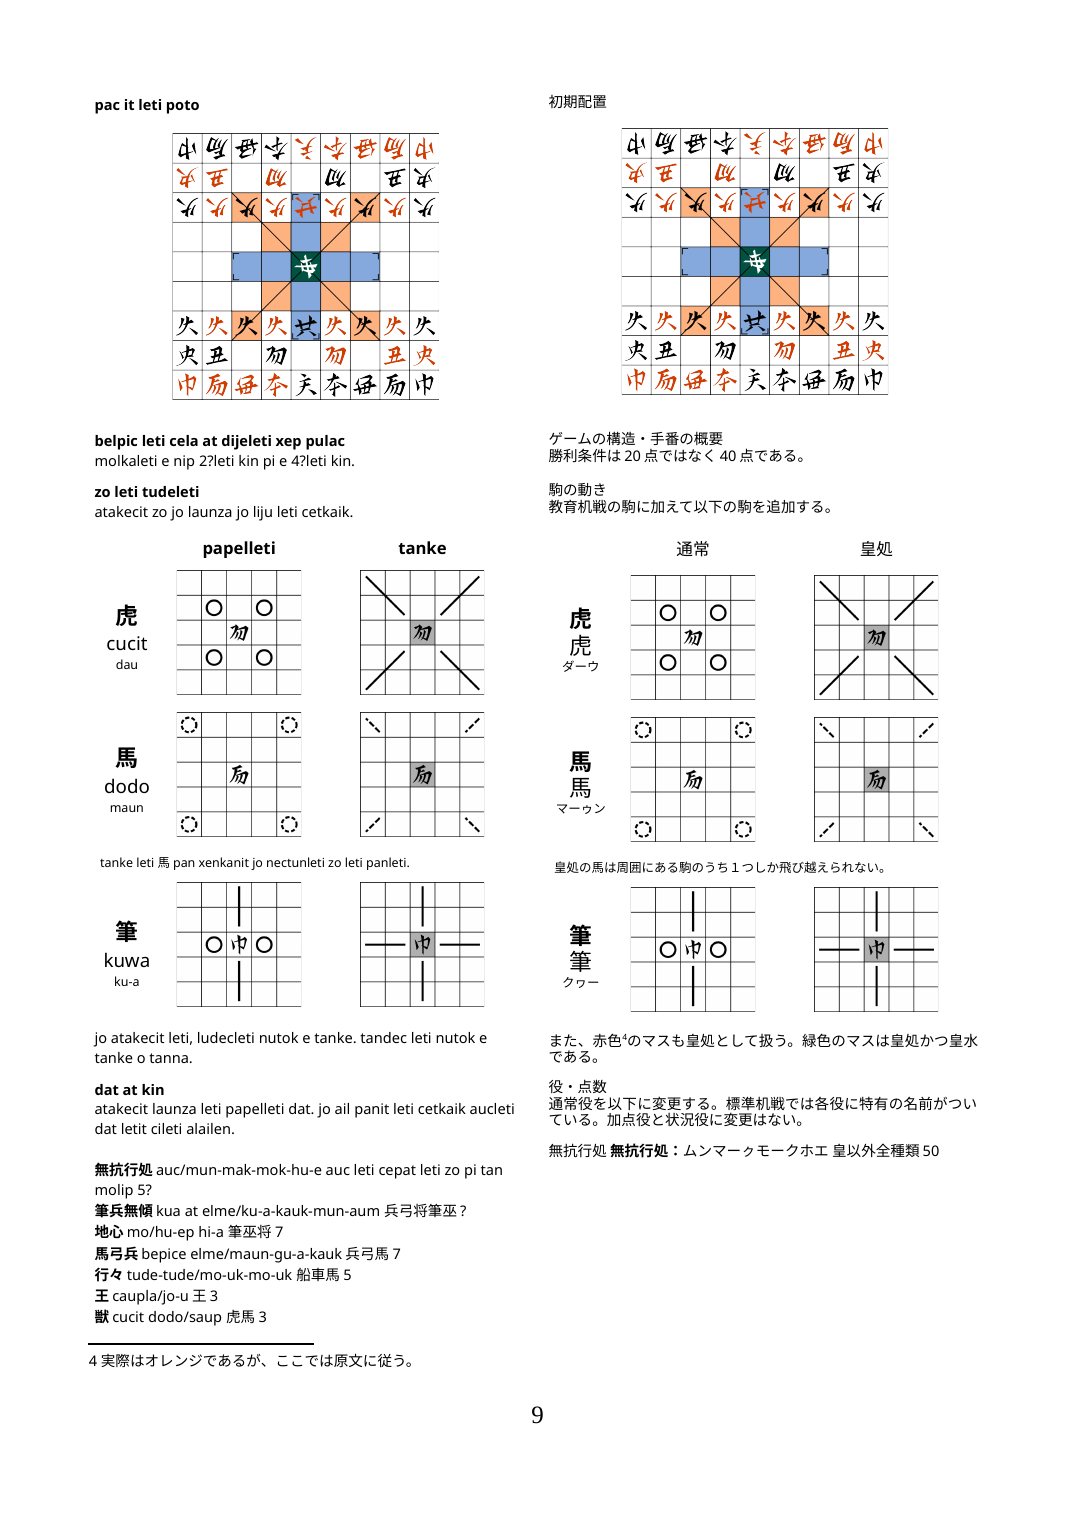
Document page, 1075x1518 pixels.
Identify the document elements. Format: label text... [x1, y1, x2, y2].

table_cell [773, 882, 979, 1032]
table_cell [160, 565, 318, 706]
picture [621, 128, 889, 395]
table_cell [160, 877, 318, 1027]
table_header [549, 534, 613, 569]
table_cell [532, 476, 542, 527]
table_cell jo atakecit leti, ludecleti nutok e tanke. tandec leti nutok e tanke o tanna. [89, 528, 531, 1073]
table_cell [614, 882, 772, 1032]
table_cell pac it leti poto [89, 89, 531, 425]
table_cell [614, 712, 772, 853]
table_cell 初期配置 [543, 89, 985, 425]
table_header tanke [319, 534, 525, 564]
table_cell 筆 筆 クヮー [549, 882, 613, 1032]
picture [630, 717, 756, 842]
table_cell 皇処の馬は周囲にある駒のうち１つしか飛び越えられない。 [549, 855, 979, 881]
table_cell tanke leti 馬 pan xenkanit jo nectunleti zo leti panleti. [95, 850, 525, 876]
table_cell [532, 528, 542, 1073]
picture [176, 570, 302, 695]
table_cell [773, 570, 979, 711]
table_cell 馬 dodo maun [95, 707, 159, 848]
picture [630, 575, 756, 700]
table_cell [319, 877, 525, 1027]
table_cell [532, 89, 542, 425]
table_cell 駒の動き 教育机戦の駒に加えて以下の駒を追加する。 [543, 476, 985, 527]
picture [630, 887, 756, 1012]
table_cell 馬 馬 マーゥン [549, 712, 613, 853]
table_cell [319, 565, 525, 706]
table_cell 虎 cucit dau [95, 565, 159, 706]
table_header 皇処 [773, 534, 979, 569]
table_cell [614, 570, 772, 711]
picture [172, 133, 439, 400]
table_cell zo leti tudeleti atakecit zo jo launza jo liju leti cetkaik. [89, 476, 531, 527]
table_cell dat at kin atakecit launza leti papelleti dat. jo ail panit leti cetkaik aucleti dat letit cileti alailen. 無抗行処 auc/mun-mak-mok-hu-e auc leti cepat leti zo pi tan molip 5? 筆兵無傾 kua at elme/ku-a-kauk-mun-aum 兵弓将筆巫 ? 地心 mo/hu-ep hi-a 筆巫将 7 馬弓兵 bepice elme/maun-gu-a-kauk兵弓馬 7 行々 tude-tude/mo-uk-mo-uk 船車馬 5 王 caupla/jo-u王 3 獣 cucit dodo/saup 虎馬 3 [89, 1074, 531, 1332]
picture [176, 712, 302, 837]
table_cell また、赤色のマスも皇処として扱う。緑色のマスは皇処かつ皇水である。 [543, 528, 985, 1073]
table_cell 役・点数 通常役を以下に変更する。標準机戦では各役に特有の名前がついている。加点役と状況役に変更はない。 無抗行処 無抗行処：ムンマーㇰモークホエ 皇以外全種類 50 [543, 1074, 985, 1332]
table_header [95, 534, 159, 564]
table_cell 筆 kuwa ku-a [95, 877, 159, 1027]
table_cell [773, 712, 979, 853]
table_cell 虎 虎 ダーウ [549, 570, 613, 711]
table_header 通常 [614, 534, 772, 569]
table_cell [532, 1074, 542, 1332]
table_cell [319, 707, 525, 848]
table_cell [160, 707, 318, 848]
table_cell ゲームの構造・手番の概要 勝利条件は20点ではなく40点である。 [543, 425, 985, 476]
table_cell [532, 425, 542, 476]
table_cell belpic leti cela at dijeleti xep pulac molkaleti e nip 2?leti kin pi e 4?leti kin. [89, 425, 531, 476]
picture [176, 882, 302, 1007]
table_header papelleti [160, 534, 318, 564]
